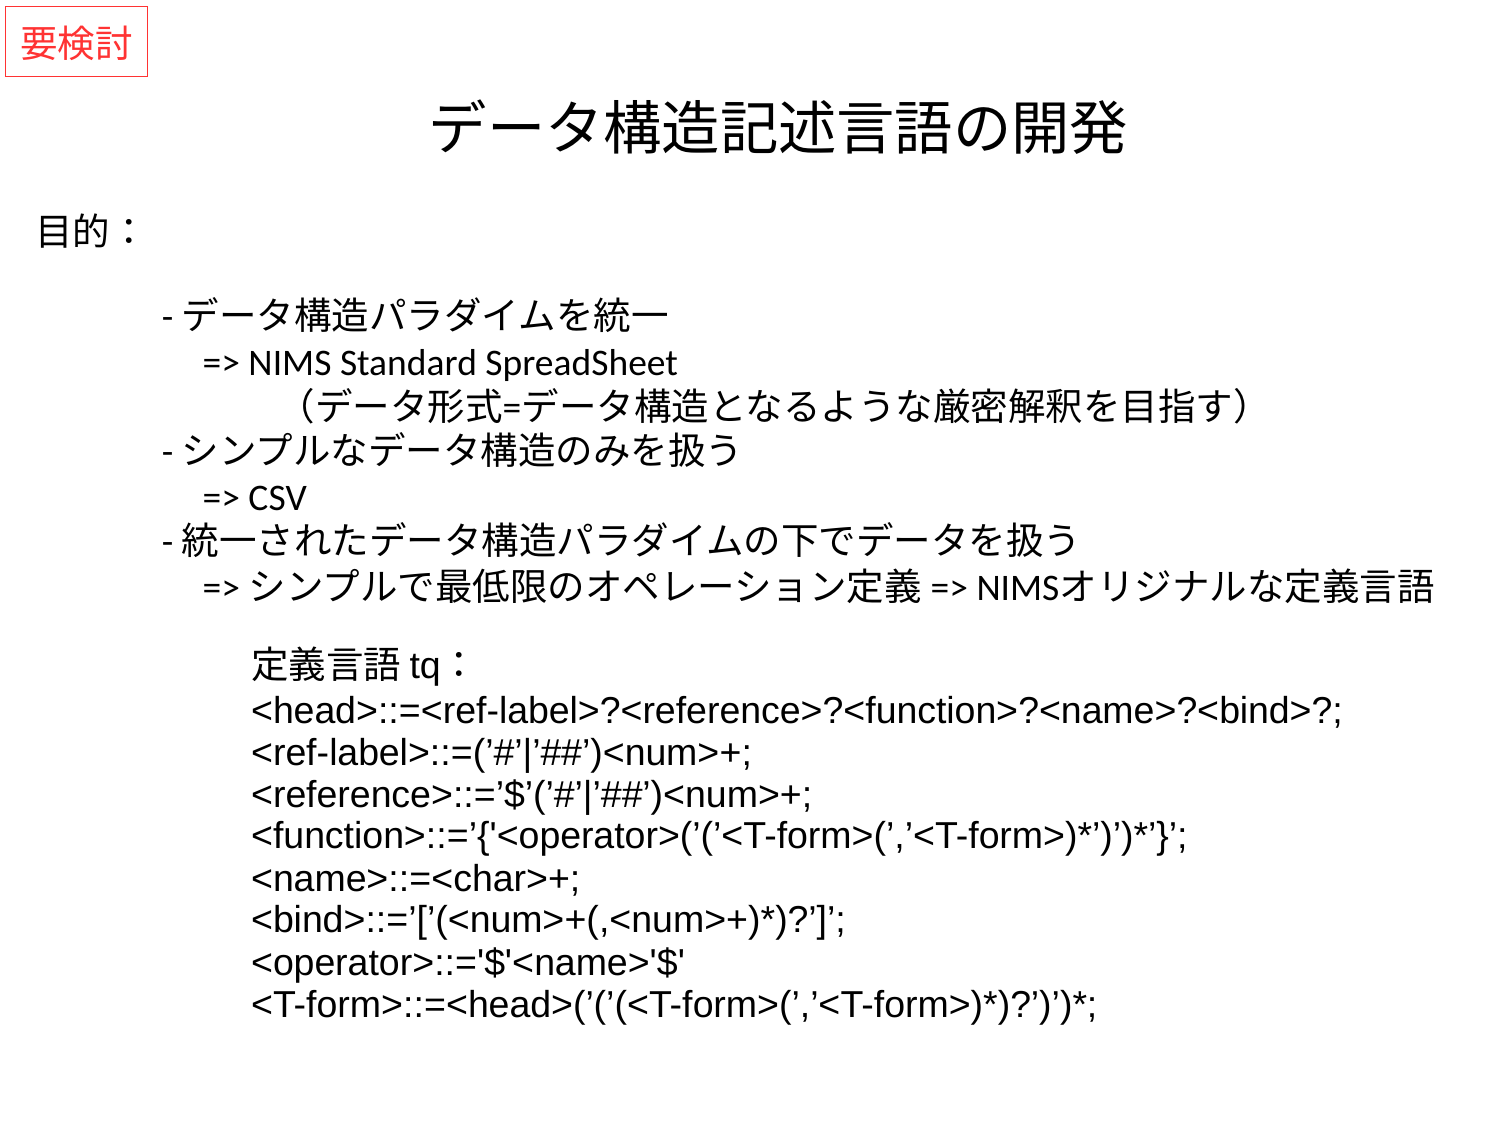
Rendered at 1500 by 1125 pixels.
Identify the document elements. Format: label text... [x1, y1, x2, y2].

text_box データ構造記述言語の開発 [414, 83, 1143, 169]
text_box 目的： [20, 200, 163, 261]
text_box - データ構造パラダイムを統一 => NIMS Standard SpreadSheet （データ形式=データ構造となるような厳密解釈を目指す） - シンプルなデータ構造のみを扱う => CSV - 統一されたデータ構造パラダイムの下でデータを扱う => シンプルで最低限のオペレーション定義 => NIMSオリジナルな定義言語 [113, 285, 1458, 615]
text_box 定義言語 tq： <head>::=<ref-label>?<reference>?<function>?<name>?<bind>?; <ref-label>::=(’#’|’##’)<num>+; <reference>::=’$’(’#’|’##’)<num>+; <function>::=’{'<operator>(’(’<T-form>(’,’<T-form>)*’)’)*’}’; <name>::=<char>+; <bind>::=’[’(<num>+(,<num>+)*)?’]’; <operator>::='$'<name>'$' <T-form>::=<head>(’(’(<T-form>(’,’<T-form>)*)?’)’)*; [236, 627, 1368, 1058]
text_box 要検討 [5, 6, 148, 70]
